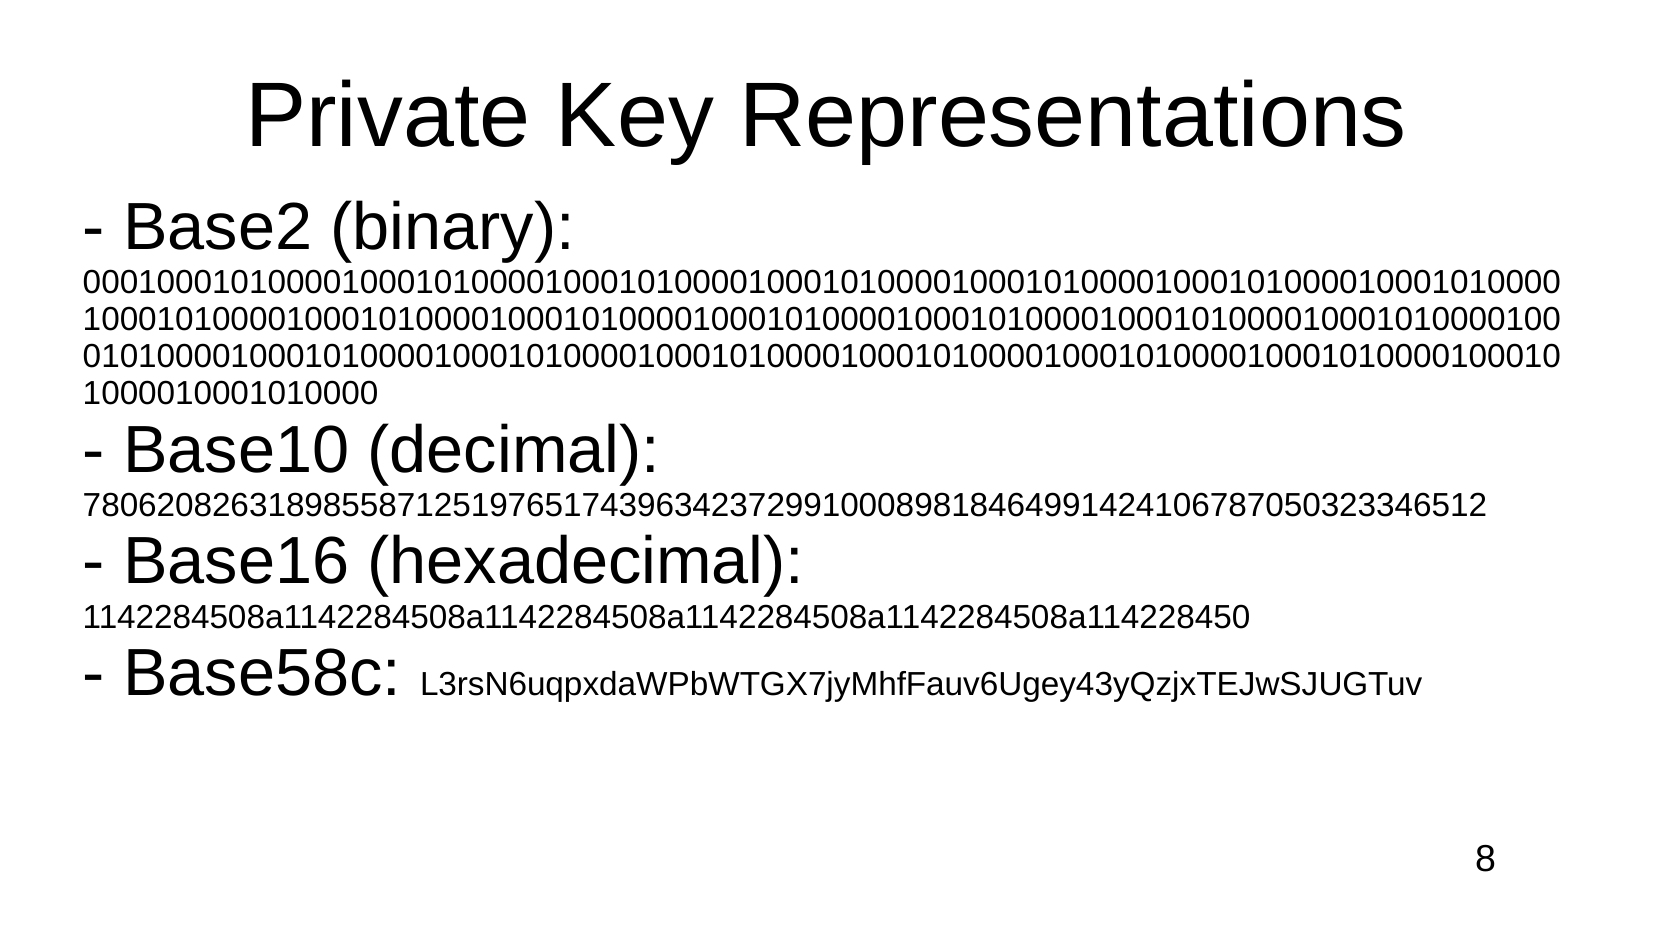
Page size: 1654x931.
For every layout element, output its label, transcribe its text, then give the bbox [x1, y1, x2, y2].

title Private Key Representations [82, 37, 1571, 188]
text_box [1460, 829, 1654, 901]
text_box - Base2 (binary): 0001000101000010001010000100010100001000101000010001010000100010100001000101000010001010000100010100001000101000010001010000100010100001000101000010001010000100010100001000101000010001010000100010100001000101000010001010000100010100001000101000010001010000 - Base10 (decimal): 7806208263189855871251976517439634237299100089818464991424106787050323346512 - Base16 (hexadecimal): 1142284508a1142284508a1142284508a1142284508a1142284508a114228450 - Base58c: L3rsN6uqpxdaWPbWTGX7jyMhfFauv6Ugey43yQzjxTEJwSJUGTuv [82, 188, 1571, 785]
